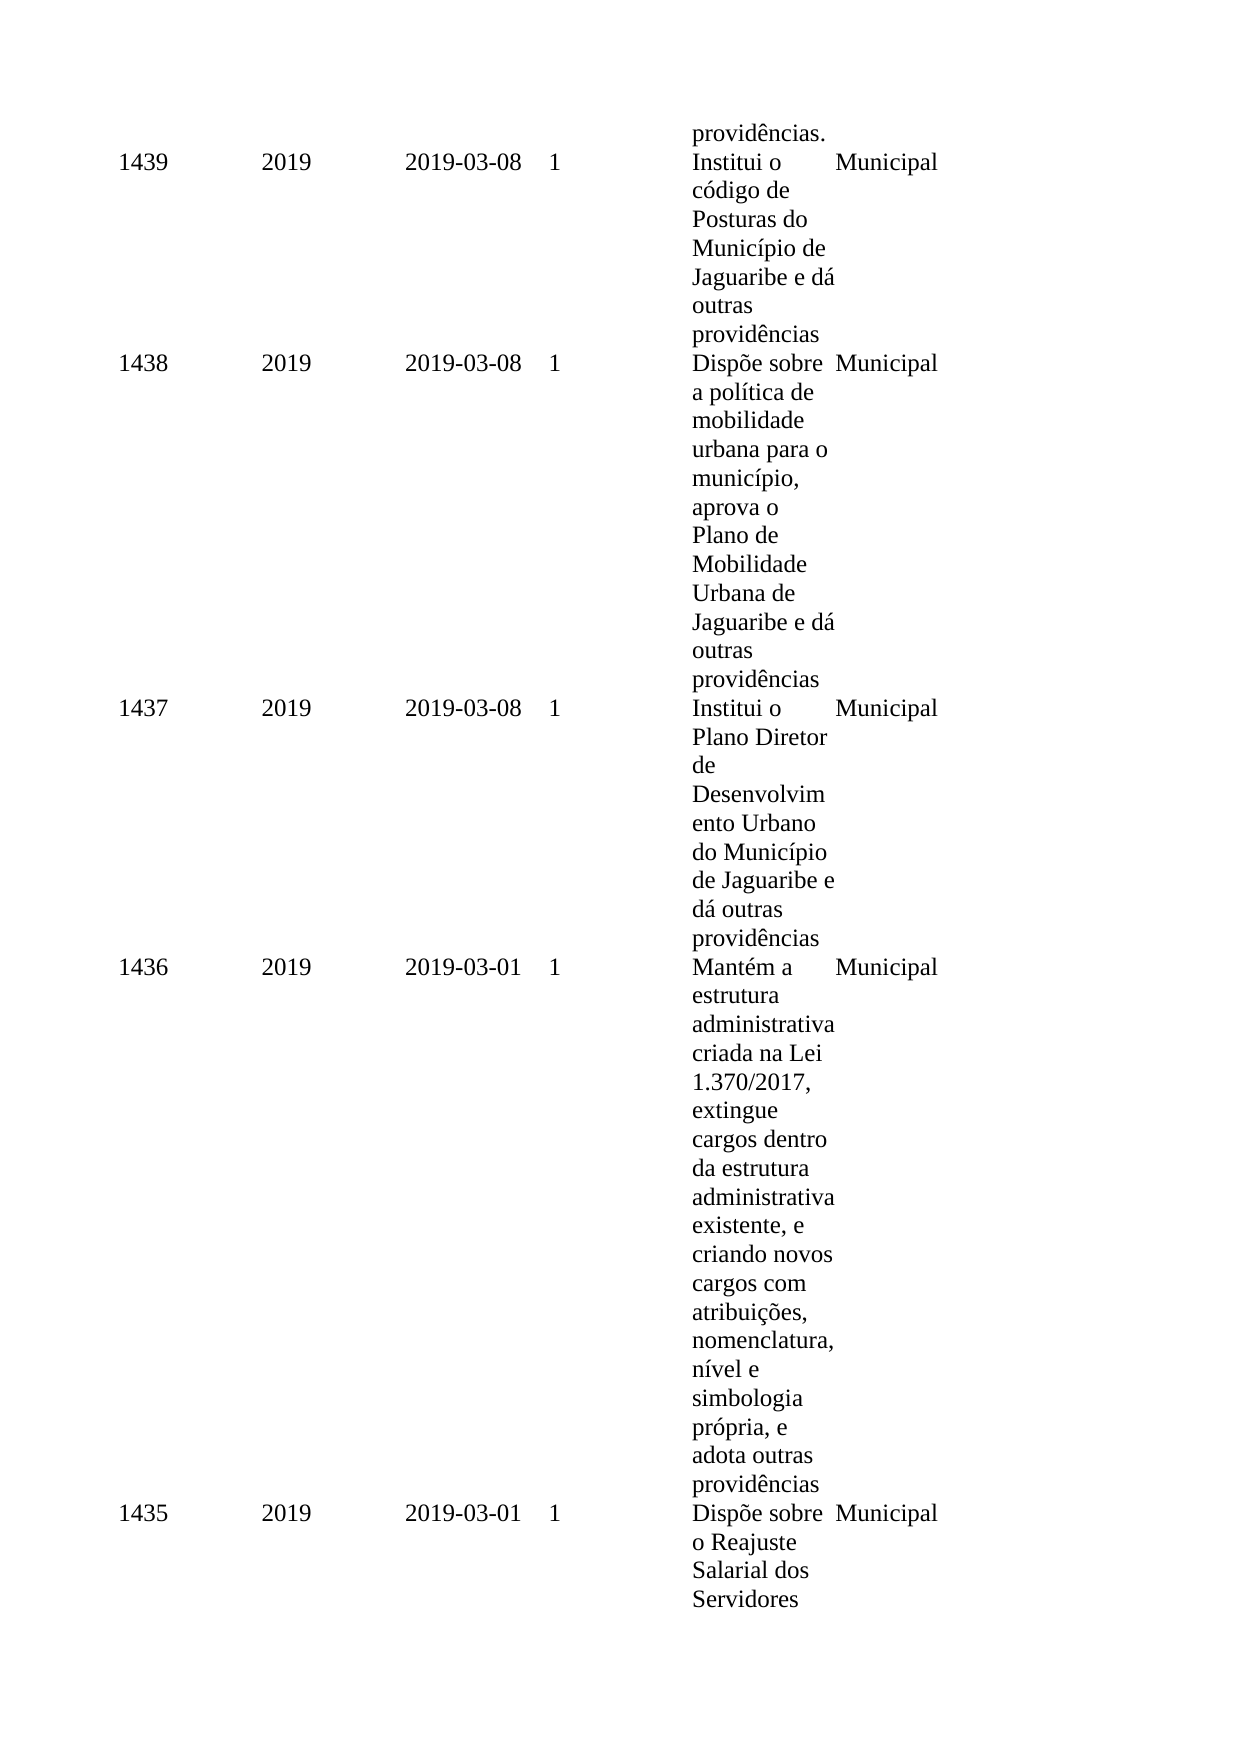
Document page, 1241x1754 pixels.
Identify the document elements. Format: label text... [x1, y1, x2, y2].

table_cell [979, 1498, 1122, 1613]
table_cell [261, 118, 405, 147]
table_cell 1438 [118, 348, 261, 693]
table_cell Municipal [835, 147, 979, 348]
table_cell 1436 [118, 952, 261, 1498]
table_cell 2019 [261, 1498, 405, 1613]
table_cell [979, 118, 1122, 147]
table_cell 1 [548, 952, 692, 1498]
table_cell 2019-03-08 [405, 147, 548, 348]
table_cell 1 [548, 147, 692, 348]
table_cell 2019 [261, 952, 405, 1498]
table_cell 2019 [261, 147, 405, 348]
table_cell 2019-03-08 [405, 348, 548, 693]
table_cell 1 [548, 1498, 692, 1613]
table_cell providências. [692, 118, 835, 147]
table_cell [979, 147, 1122, 348]
table_cell Institui o código de Posturas do Município de Jaguaribe e dá outras providências [692, 147, 835, 348]
table_cell 2019 [261, 693, 405, 952]
table_cell 2019-03-08 [405, 693, 548, 952]
table_cell 1 [548, 693, 692, 952]
table_cell [979, 693, 1122, 952]
table_cell Municipal [835, 1498, 979, 1613]
table_cell [405, 118, 548, 147]
table_cell 1439 [118, 147, 261, 348]
table_cell [835, 118, 979, 147]
table_cell Dispõe sobre o Reajuste Salarial dos Servidores [692, 1498, 835, 1613]
table_cell Dispõe sobre a política de mobilidade urbana para o município, aprova o Plano de Mobilidade Urbana de Jaguaribe e dá outras providências [692, 348, 835, 693]
table_cell Mantém a estrutura administrativa criada na Lei 1.370/2017, extingue cargos dentro da estrutura administrativa existente, e criando novos cargos com atribuições, nomenclatura, nível e simbologia própria, e adota outras providências [692, 952, 835, 1498]
table_cell [979, 348, 1122, 693]
table_cell 2019-03-01 [405, 952, 548, 1498]
table_cell Institui o Plano Diretor de Desenvolvimento Urbano do Município de Jaguaribe e dá outras providências [692, 693, 835, 952]
table_cell [118, 118, 261, 147]
table_cell Municipal [835, 693, 979, 952]
table_cell 1 [548, 348, 692, 693]
table_cell 2019-03-01 [405, 1498, 548, 1613]
table_cell Municipal [835, 348, 979, 693]
table_cell [548, 118, 692, 147]
table_cell 1435 [118, 1498, 261, 1613]
table_cell Municipal [835, 952, 979, 1498]
table_cell 2019 [261, 348, 405, 693]
table_cell [979, 952, 1122, 1498]
table_cell 1437 [118, 693, 261, 952]
